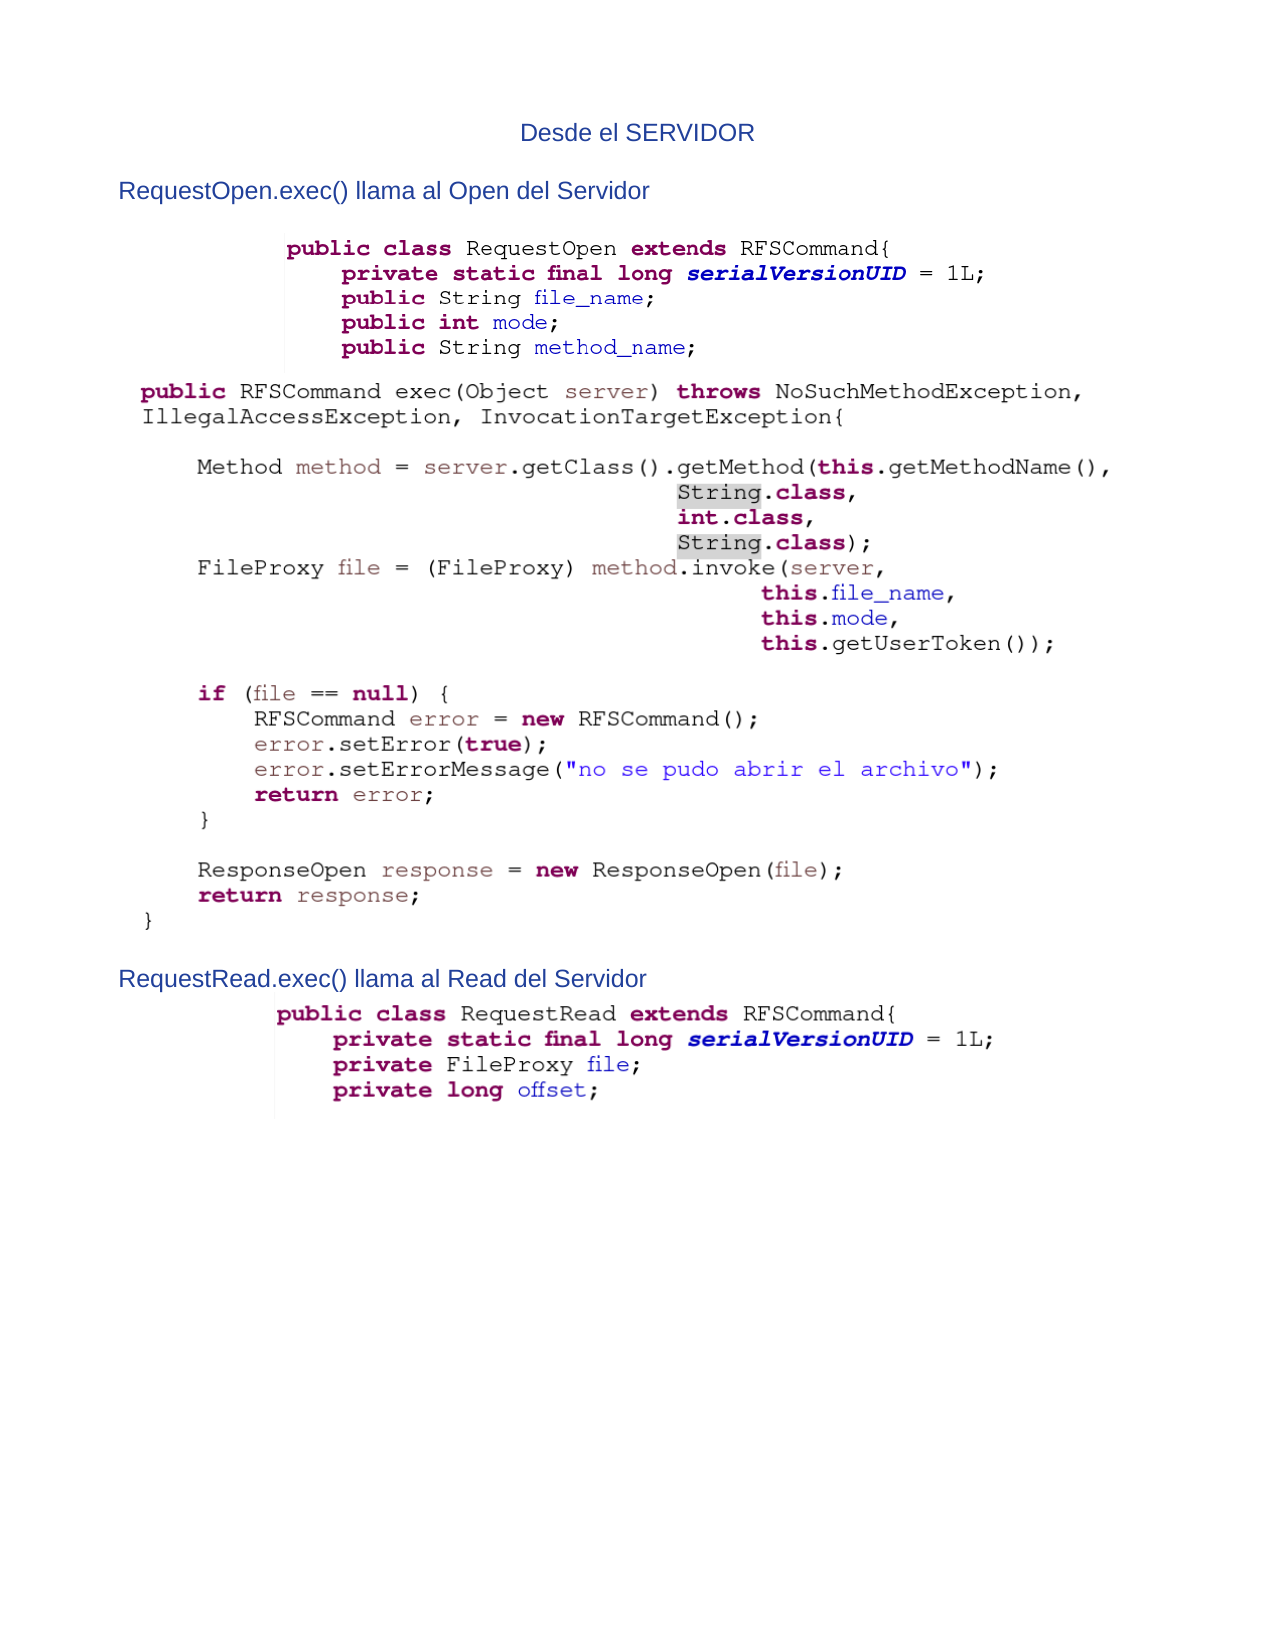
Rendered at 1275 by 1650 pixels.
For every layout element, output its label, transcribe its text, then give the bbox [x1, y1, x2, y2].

picture [280, 233, 995, 373]
text Desde el SERVIDOR [118, 118, 1157, 147]
picture [134, 376, 1141, 935]
picture [267, 992, 1008, 1119]
text RequestOpen.exec() llama al Open del Servidor [118, 176, 1157, 204]
text RequestRead.exec() llama al Read del Servidor [118, 964, 1157, 992]
